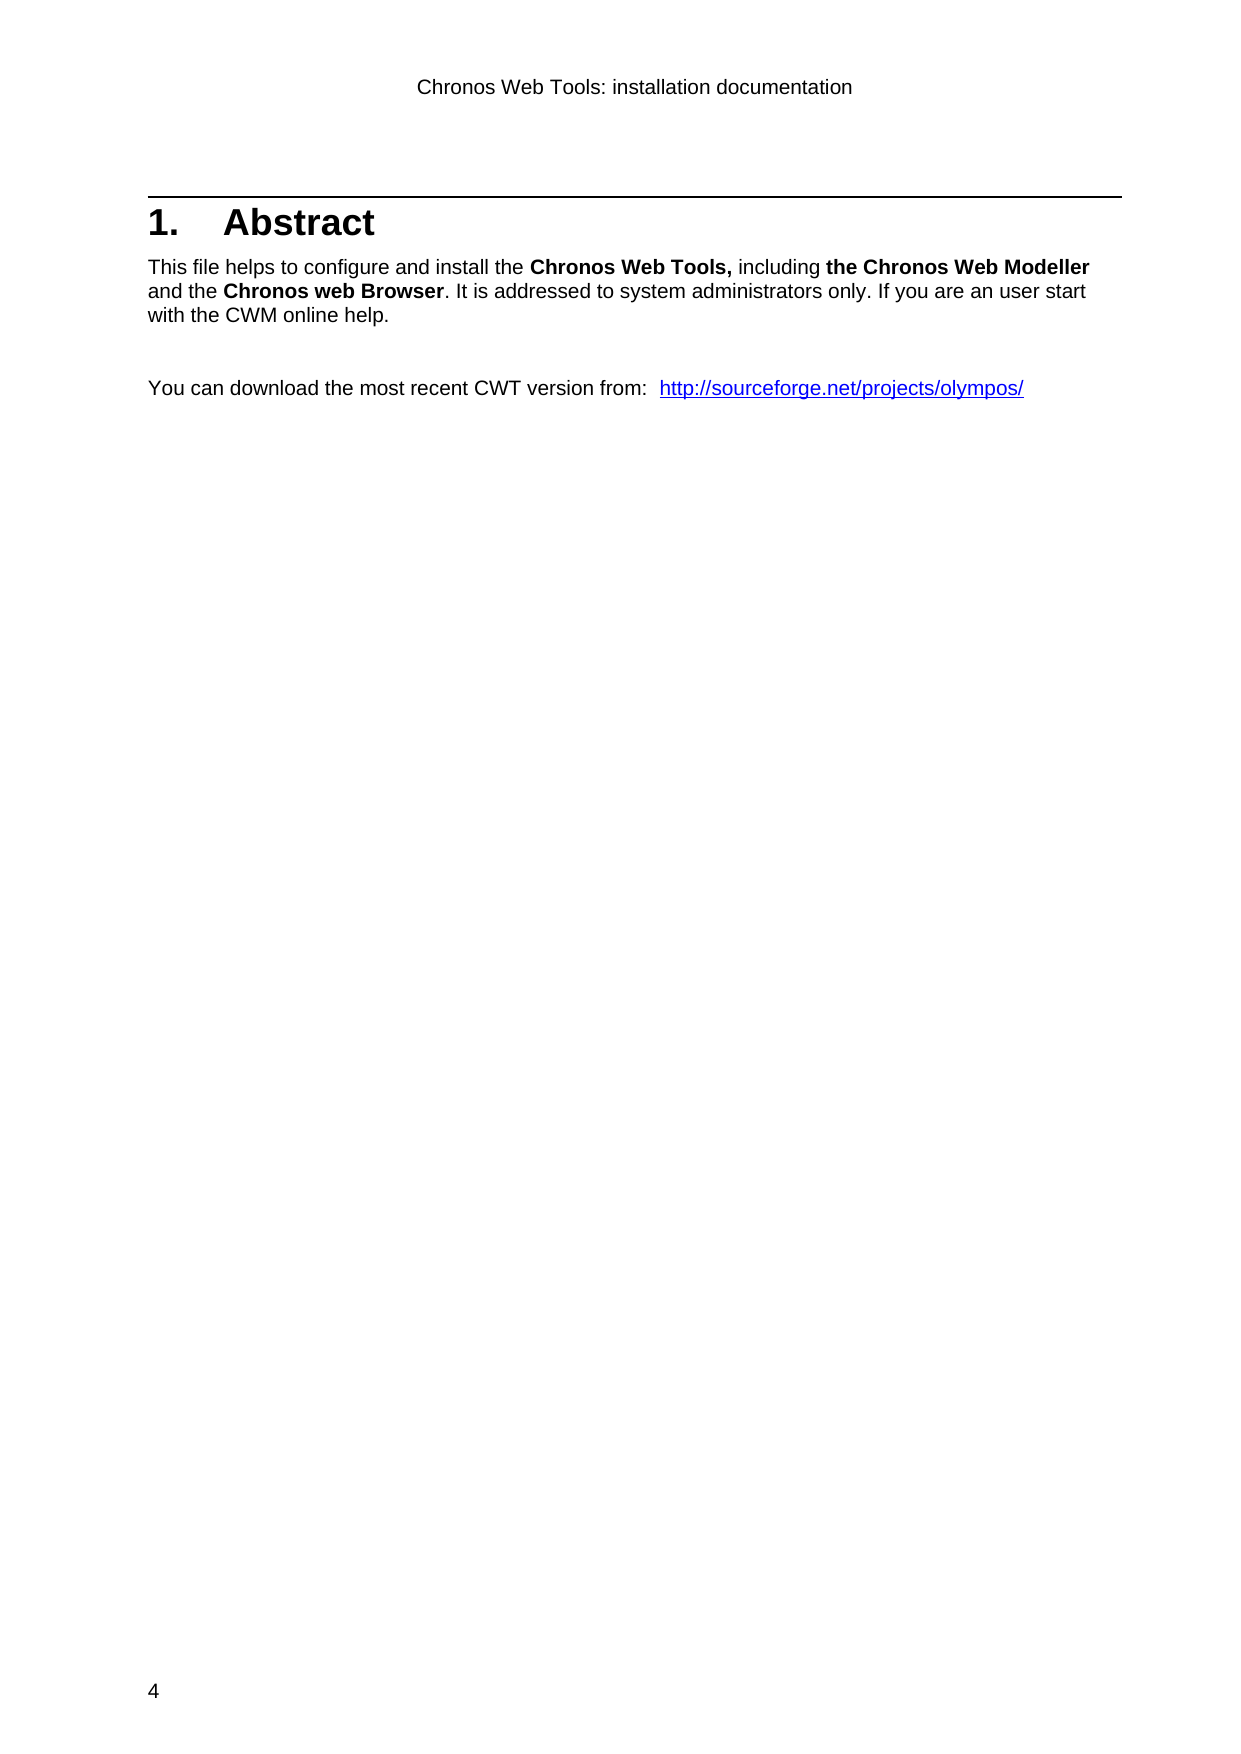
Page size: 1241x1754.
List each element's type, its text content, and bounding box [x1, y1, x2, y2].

subtitle Abstract [148, 198, 1122, 243]
text You can download the most recent CWT version from: http://sourceforge.net/projects/olympos/ [148, 376, 1122, 400]
text This file helps to configure and install the Chronos Web Tools, including the Chronos Web Modeller and the Chronos web Browser. It is addressed to system administrators only. If you are an user start with the CWM online help. [148, 255, 1122, 327]
